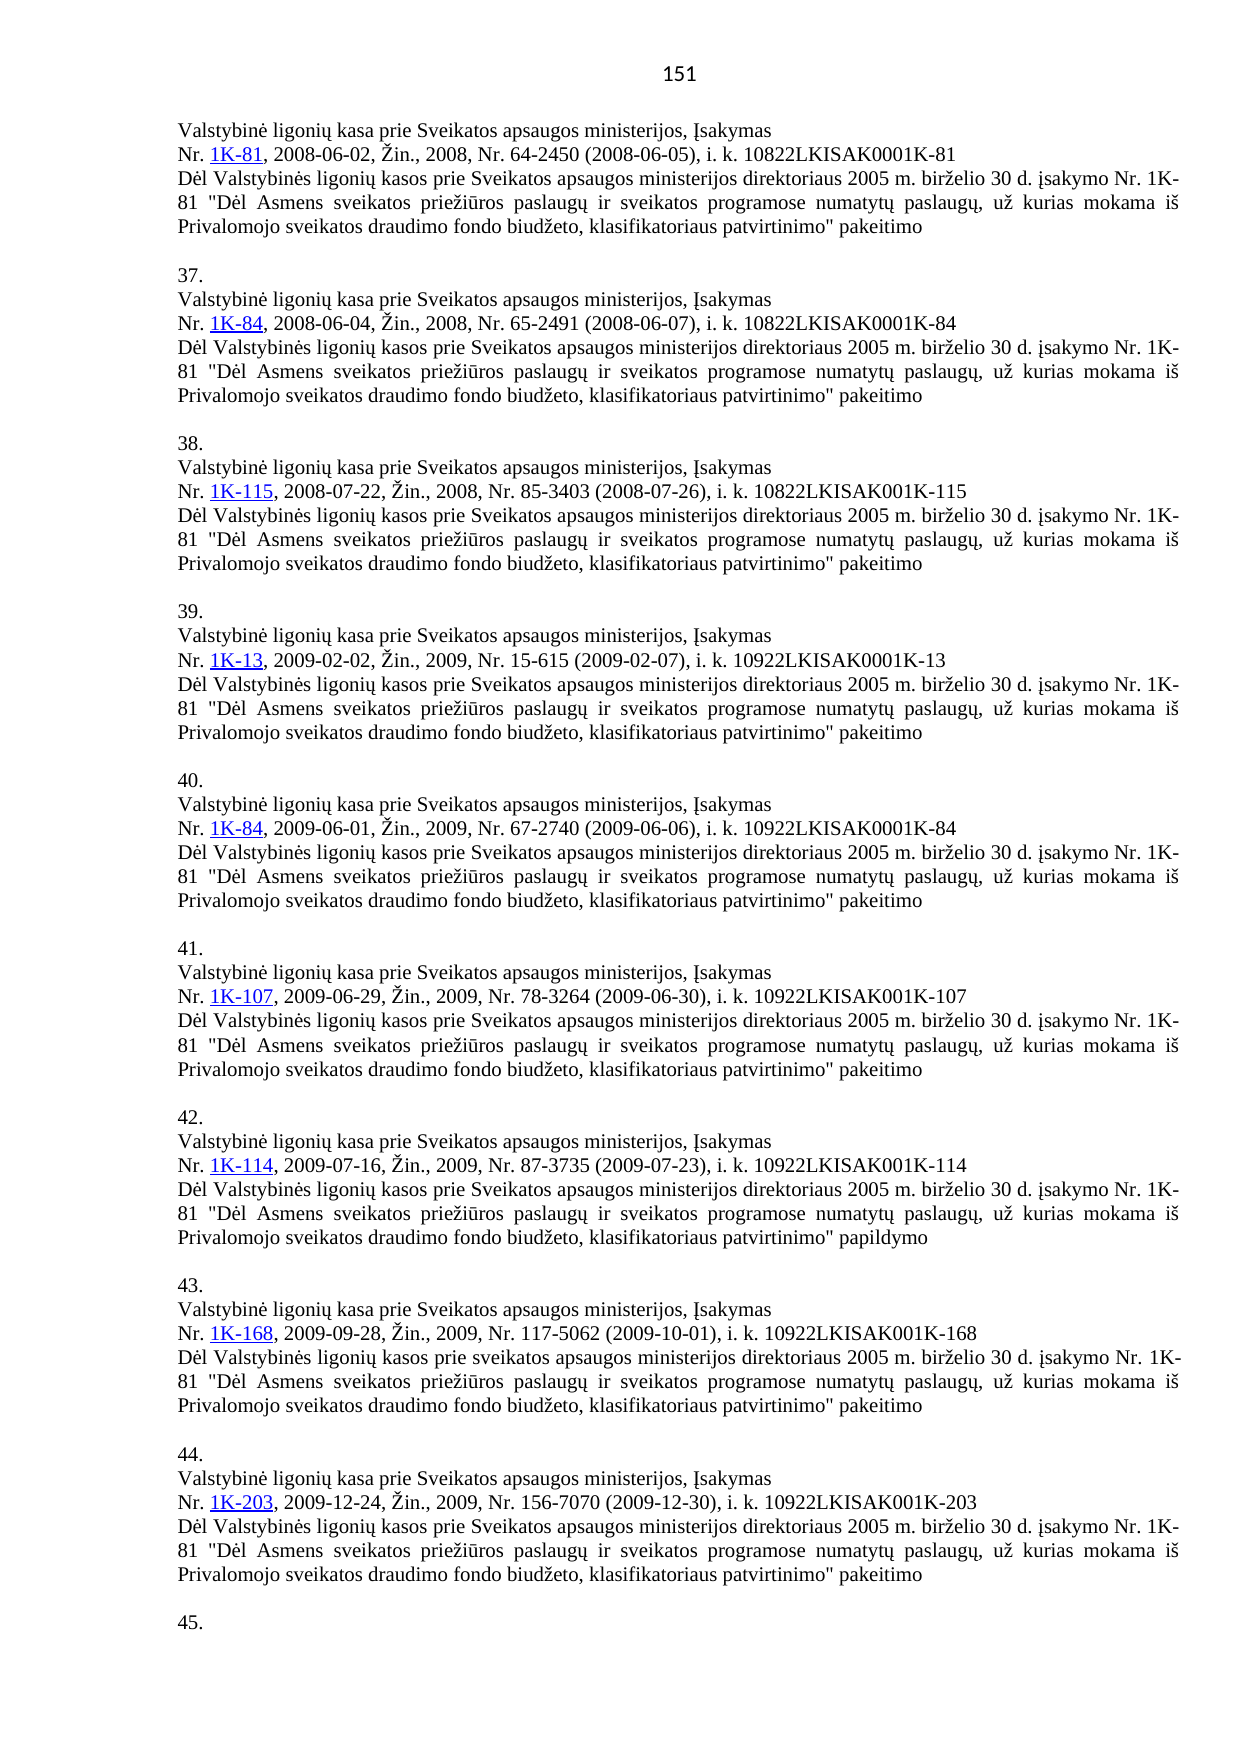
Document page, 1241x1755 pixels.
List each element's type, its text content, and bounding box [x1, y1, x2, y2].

text Dėl Valstybinės ligonių kasos prie Sveikatos apsaugos ministerijos direktoriaus 2005 m. birželio 30 d. įsakymo Nr. 1K-81 "Dėl Asmens sveikatos priežiūros paslaugų ir sveikatos programose numatytų paslaugų, už kurias mokama iš Privalomojo sveikatos draudimo fondo biudžeto, klasifikatoriaus patvirtinimo" pakeitimo [177, 1008, 1181, 1081]
text Nr. 1K-115, 2008-07-22, Žin., 2008, Nr. 85-3403 (2008-07-26), i. k. 10822LKISAK001K-115 [177, 479, 1181, 503]
text Nr. 1K-84, 2008-06-04, Žin., 2008, Nr. 65-2491 (2008-06-07), i. k. 10822LKISAK0001K-84 [177, 311, 1181, 335]
text Dėl Valstybinės ligonių kasos prie sveikatos apsaugos ministerijos direktoriaus 2005 m. birželio 30 d. įsakymo Nr. 1K-81 "Dėl Asmens sveikatos priežiūros paslaugų ir sveikatos programose numatytų paslaugų, už kurias mokama iš Privalomojo sveikatos draudimo fondo biudžeto, klasifikatoriaus patvirtinimo" pakeitimo [177, 1345, 1181, 1417]
text 45. [177, 1610, 1181, 1634]
text Valstybinė ligonių kasa prie Sveikatos apsaugos ministerijos, Įsakymas [177, 1129, 1181, 1153]
text Valstybinė ligonių kasa prie Sveikatos apsaugos ministerijos, Įsakymas [177, 960, 1181, 984]
text Valstybinė ligonių kasa prie Sveikatos apsaugos ministerijos, Įsakymas [177, 287, 1181, 311]
text Dėl Valstybinės ligonių kasos prie Sveikatos apsaugos ministerijos direktoriaus 2005 m. birželio 30 d. įsakymo Nr. 1K-81 "Dėl Asmens sveikatos priežiūros paslaugų ir sveikatos programose numatytų paslaugų, už kurias mokama iš Privalomojo sveikatos draudimo fondo biudžeto, klasifikatoriaus patvirtinimo" pakeitimo [177, 503, 1181, 575]
text Nr. 1K-203, 2009-12-24, Žin., 2009, Nr. 156-7070 (2009-12-30), i. k. 10922LKISAK001K-203 [177, 1490, 1181, 1514]
text Valstybinė ligonių kasa prie Sveikatos apsaugos ministerijos, Įsakymas [177, 118, 1181, 142]
text 41. [177, 936, 1181, 960]
text Nr. 1K-107, 2009-06-29, Žin., 2009, Nr. 78-3264 (2009-06-30), i. k. 10922LKISAK001K-107 [177, 984, 1181, 1008]
text Dėl Valstybinės ligonių kasos prie Sveikatos apsaugos ministerijos direktoriaus 2005 m. birželio 30 d. įsakymo Nr. 1K-81 "Dėl Asmens sveikatos priežiūros paslaugų ir sveikatos programose numatytų paslaugų, už kurias mokama iš Privalomojo sveikatos draudimo fondo biudžeto, klasifikatoriaus patvirtinimo" pakeitimo [177, 672, 1181, 744]
text 42. [177, 1105, 1181, 1129]
text Nr. 1K-168, 2009-09-28, Žin., 2009, Nr. 117-5062 (2009-10-01), i. k. 10922LKISAK001K-168 [177, 1321, 1181, 1345]
text Dėl Valstybinės ligonių kasos prie Sveikatos apsaugos ministerijos direktoriaus 2005 m. birželio 30 d. įsakymo Nr. 1K-81 "Dėl Asmens sveikatos priežiūros paslaugų ir sveikatos programose numatytų paslaugų, už kurias mokama iš Privalomojo sveikatos draudimo fondo biudžeto, klasifikatoriaus patvirtinimo" papildymo [177, 1177, 1181, 1249]
text Valstybinė ligonių kasa prie Sveikatos apsaugos ministerijos, Įsakymas [177, 792, 1181, 816]
text Nr. 1K-84, 2009-06-01, Žin., 2009, Nr. 67-2740 (2009-06-06), i. k. 10922LKISAK0001K-84 [177, 816, 1181, 840]
text Valstybinė ligonių kasa prie Sveikatos apsaugos ministerijos, Įsakymas [177, 623, 1181, 647]
text 38. [177, 431, 1181, 455]
text Nr. 1K-13, 2009-02-02, Žin., 2009, Nr. 15-615 (2009-02-07), i. k. 10922LKISAK0001K-13 [177, 647, 1181, 672]
text Nr. 1K-81, 2008-06-02, Žin., 2008, Nr. 64-2450 (2008-06-05), i. k. 10822LKISAK0001K-81 [177, 142, 1181, 166]
text Dėl Valstybinės ligonių kasos prie Sveikatos apsaugos ministerijos direktoriaus 2005 m. birželio 30 d. įsakymo Nr. 1K-81 "Dėl Asmens sveikatos priežiūros paslaugų ir sveikatos programose numatytų paslaugų, už kurias mokama iš Privalomojo sveikatos draudimo fondo biudžeto, klasifikatoriaus patvirtinimo" pakeitimo [177, 1514, 1181, 1586]
text 39. [177, 599, 1181, 623]
text Valstybinė ligonių kasa prie Sveikatos apsaugos ministerijos, Įsakymas [177, 1466, 1181, 1490]
text Valstybinė ligonių kasa prie Sveikatos apsaugos ministerijos, Įsakymas [177, 1297, 1181, 1321]
text Valstybinė ligonių kasa prie Sveikatos apsaugos ministerijos, Įsakymas [177, 455, 1181, 479]
text 43. [177, 1273, 1181, 1297]
text Dėl Valstybinės ligonių kasos prie Sveikatos apsaugos ministerijos direktoriaus 2005 m. birželio 30 d. įsakymo Nr. 1K-81 "Dėl Asmens sveikatos priežiūros paslaugų ir sveikatos programose numatytų paslaugų, už kurias mokama iš Privalomojo sveikatos draudimo fondo biudžeto, klasifikatoriaus patvirtinimo" pakeitimo [177, 840, 1181, 912]
text 44. [177, 1442, 1181, 1466]
text 40. [177, 768, 1181, 792]
text 37. [177, 262, 1181, 287]
text Dėl Valstybinės ligonių kasos prie Sveikatos apsaugos ministerijos direktoriaus 2005 m. birželio 30 d. įsakymo Nr. 1K-81 "Dėl Asmens sveikatos priežiūros paslaugų ir sveikatos programose numatytų paslaugų, už kurias mokama iš Privalomojo sveikatos draudimo fondo biudžeto, klasifikatoriaus patvirtinimo" pakeitimo [177, 335, 1181, 407]
text Dėl Valstybinės ligonių kasos prie Sveikatos apsaugos ministerijos direktoriaus 2005 m. birželio 30 d. įsakymo Nr. 1K-81 "Dėl Asmens sveikatos priežiūros paslaugų ir sveikatos programose numatytų paslaugų, už kurias mokama iš Privalomojo sveikatos draudimo fondo biudžeto, klasifikatoriaus patvirtinimo" pakeitimo [177, 166, 1181, 238]
text Nr. 1K-114, 2009-07-16, Žin., 2009, Nr. 87-3735 (2009-07-23), i. k. 10922LKISAK001K-114 [177, 1153, 1181, 1177]
